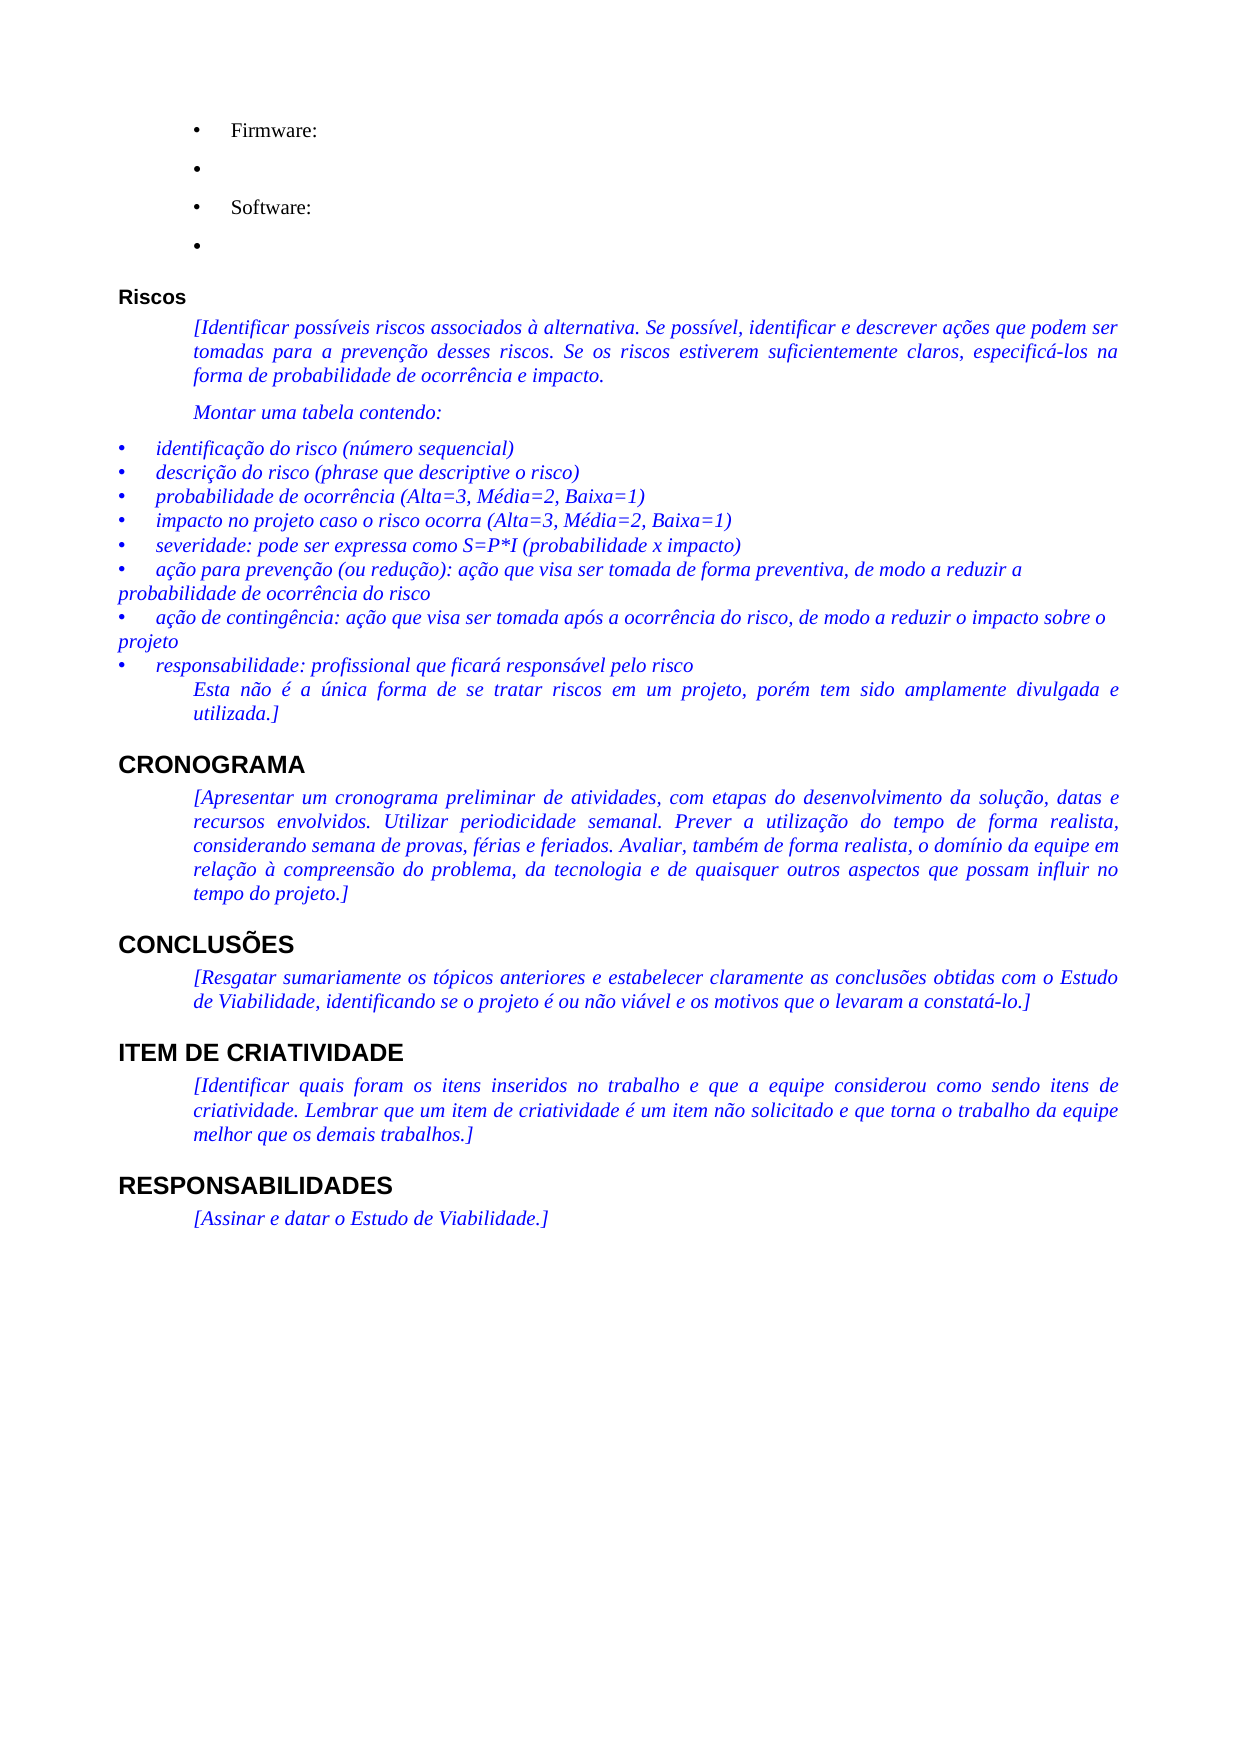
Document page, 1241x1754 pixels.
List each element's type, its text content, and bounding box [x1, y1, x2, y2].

text [Assinar e datar o Estudo de Viabilidade.] [193, 1206, 1122, 1230]
list Firmware: [156, 118, 1122, 142]
text CRONOGRAMA [118, 750, 1122, 779]
list identificação do risco (número sequencial) [81, 436, 1122, 460]
text [Resgatar sumariamente os tópicos anteriores e estabelecer claramente as conclusões obtidas com o Estudo de Viabilidade, identificando se o projeto é ou não viável e os motivos que o levaram a constatá-lo.] [193, 965, 1122, 1013]
text CONCLUSÕES [118, 930, 1122, 959]
text Montar uma tabela contendo: [193, 400, 1122, 424]
list descrição do risco (phrase que descriptive o risco) [81, 460, 1122, 484]
list severidade: pode ser expressa como S=P*I (probabilidade x impacto) [81, 532, 1122, 557]
list impacto no projeto caso o risco ocorra (Alta=3, Média=2, Baixa=1) [81, 508, 1122, 532]
text Riscos [118, 285, 1122, 309]
list ação para prevenção (ou redução): ação que visa ser tomada de forma preventiva, de modo a reduzir a probabilidade de ocorrência do risco [81, 557, 1122, 605]
list responsabilidade: profissional que ficará responsável pelo risco [81, 653, 1122, 677]
text [Identificar quais foram os itens inseridos no trabalho e que a equipe considerou como sendo itens de criatividade. Lembrar que um item de criatividade é um item não solicitado e que torna o trabalho da equipe melhor que os demais trabalhos.] [193, 1073, 1122, 1146]
text Esta não é a única forma de se tratar riscos em um projeto, porém tem sido amplamente divulgada e utilizada.] [193, 677, 1122, 725]
list ação de contingência: ação que visa ser tomada após a ocorrência do risco, de modo a reduzir o impacto sobre o projeto [81, 605, 1122, 653]
text ITEM DE CRIATIVIDADE [118, 1038, 1122, 1067]
list Software: [156, 195, 1122, 219]
text RESPONSABILIDADES [118, 1171, 1122, 1199]
text [Apresentar um cronograma preliminar de atividades, com etapas do desenvolvimento da solução, datas e recursos envolvidos. Utilizar periodicidade semanal. Prever a utilização do tempo de forma realista, considerando semana de provas, férias e feriados. Avaliar, também de forma realista, o domínio da equipe em relação à compreensão do problema, da tecnologia e de quaisquer outros aspectos que possam influir no tempo do projeto.] [193, 785, 1122, 905]
text [Identificar possíveis riscos associados à alternativa. Se possível, identificar e descrever ações que podem ser tomadas para a prevenção desses riscos. Se os riscos estiverem suficientemente claros, especificá-los na forma de probabilidade de ocorrência e impacto. [193, 315, 1122, 387]
list probabilidade de ocorrência (Alta=3, Média=2, Baixa=1) [81, 484, 1122, 508]
